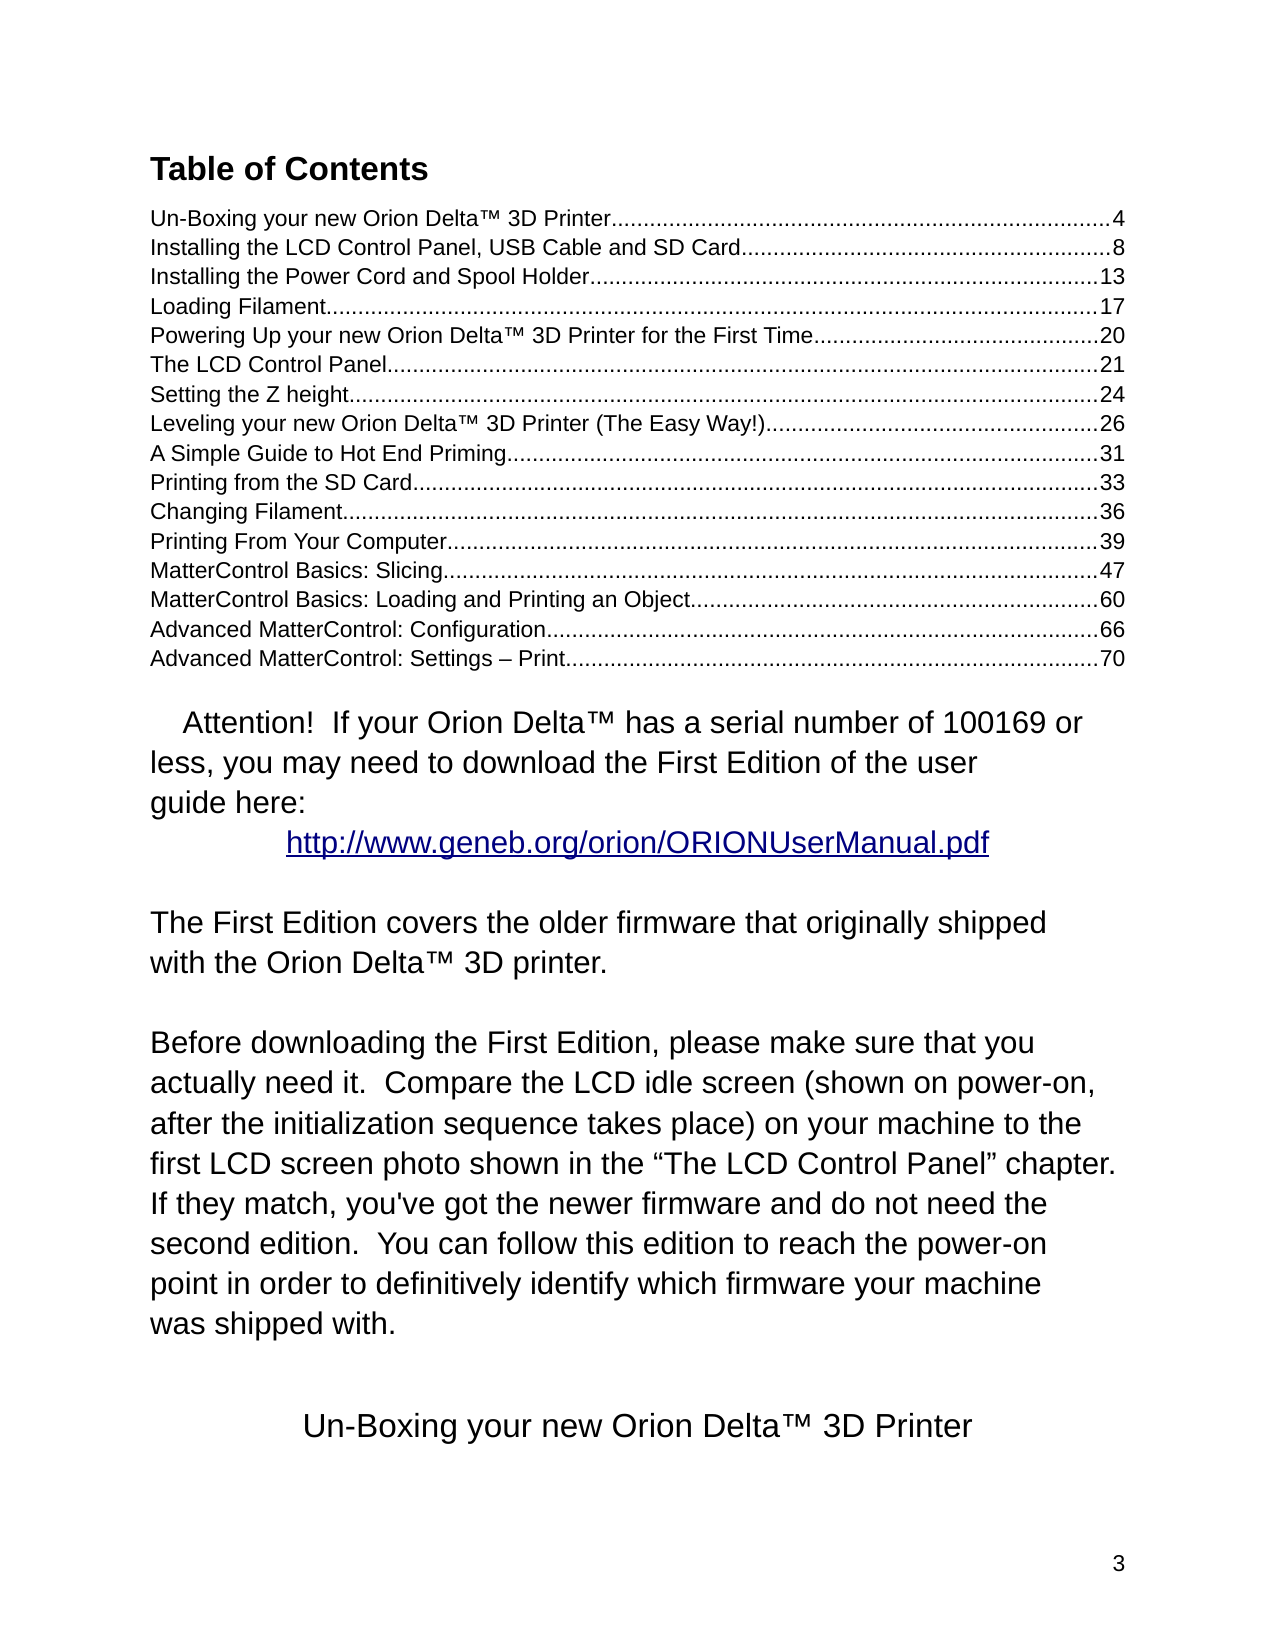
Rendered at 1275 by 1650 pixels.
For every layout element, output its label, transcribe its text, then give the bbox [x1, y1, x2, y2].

subtitle Attention! If your Orion Delta™ has a serial number of 100169 or [150, 705, 1125, 739]
subtitle point in order to definitively identify which firmware your machine [150, 1266, 1125, 1301]
subtitle after the initialization sequence takes place) on your machine to the [150, 1106, 1125, 1141]
text Setting the Z height 24 [150, 382, 1125, 407]
text Leveling your new Orion Delta™ 3D Printer (The Easy Way!) 26 [150, 411, 1125, 437]
text Advanced MatterControl: Settings – Print 70 [150, 646, 1125, 672]
text A Simple Guide to Hot End Priming 31 [150, 440, 1125, 466]
subtitle Un-Boxing your new Orion Delta™ 3D Printer [150, 1407, 1125, 1444]
subtitle The First Edition covers the older firmware that originally shipped [150, 905, 1125, 940]
subtitle with the Orion Delta™ 3D printer. [150, 945, 1125, 980]
text Installing the Power Cord and Spool Holder 13 [150, 264, 1125, 290]
text MatterControl Basics: Loading and Printing an Object 60 [150, 587, 1125, 613]
subtitle less, you may need to download the First Edition of the user [150, 745, 1125, 780]
subtitle Table of Contents [150, 150, 1125, 187]
subtitle Before downloading the First Edition, please make sure that you [150, 1026, 1125, 1060]
text MatterControl Basics: Slicing 47 [150, 558, 1125, 583]
text Printing from the SD Card 33 [150, 470, 1125, 495]
text Printing From Your Computer 39 [150, 528, 1125, 554]
text Loading Filament 17 [150, 293, 1125, 319]
text Powering Up your new Orion Delta™ 3D Printer for the First Time 20 [150, 323, 1125, 348]
subtitle was shipped with. [150, 1306, 1125, 1341]
subtitle If they match, you've got the newer firmware and do not need the [150, 1186, 1125, 1221]
subtitle actually need it. Compare the LCD idle screen (shown on power-on, [150, 1066, 1125, 1101]
text Un-Boxing your new Orion Delta™ 3D Printer 4 [150, 205, 1125, 231]
subtitle first LCD screen photo shown in the “The LCD Control Panel” chapter. [150, 1146, 1125, 1181]
subtitle http://www.geneb.org/orion/ORIONUserManual.pdf [150, 825, 1125, 860]
text Installing the LCD Control Panel, USB Cable and SD Card 8 [150, 235, 1125, 260]
subtitle second edition. You can follow this edition to reach the power-on [150, 1226, 1125, 1261]
text The LCD Control Panel 21 [150, 352, 1125, 378]
subtitle guide here: [150, 785, 1125, 820]
text Advanced MatterControl: Configuration 66 [150, 617, 1125, 642]
text Changing Filament 36 [150, 499, 1125, 525]
